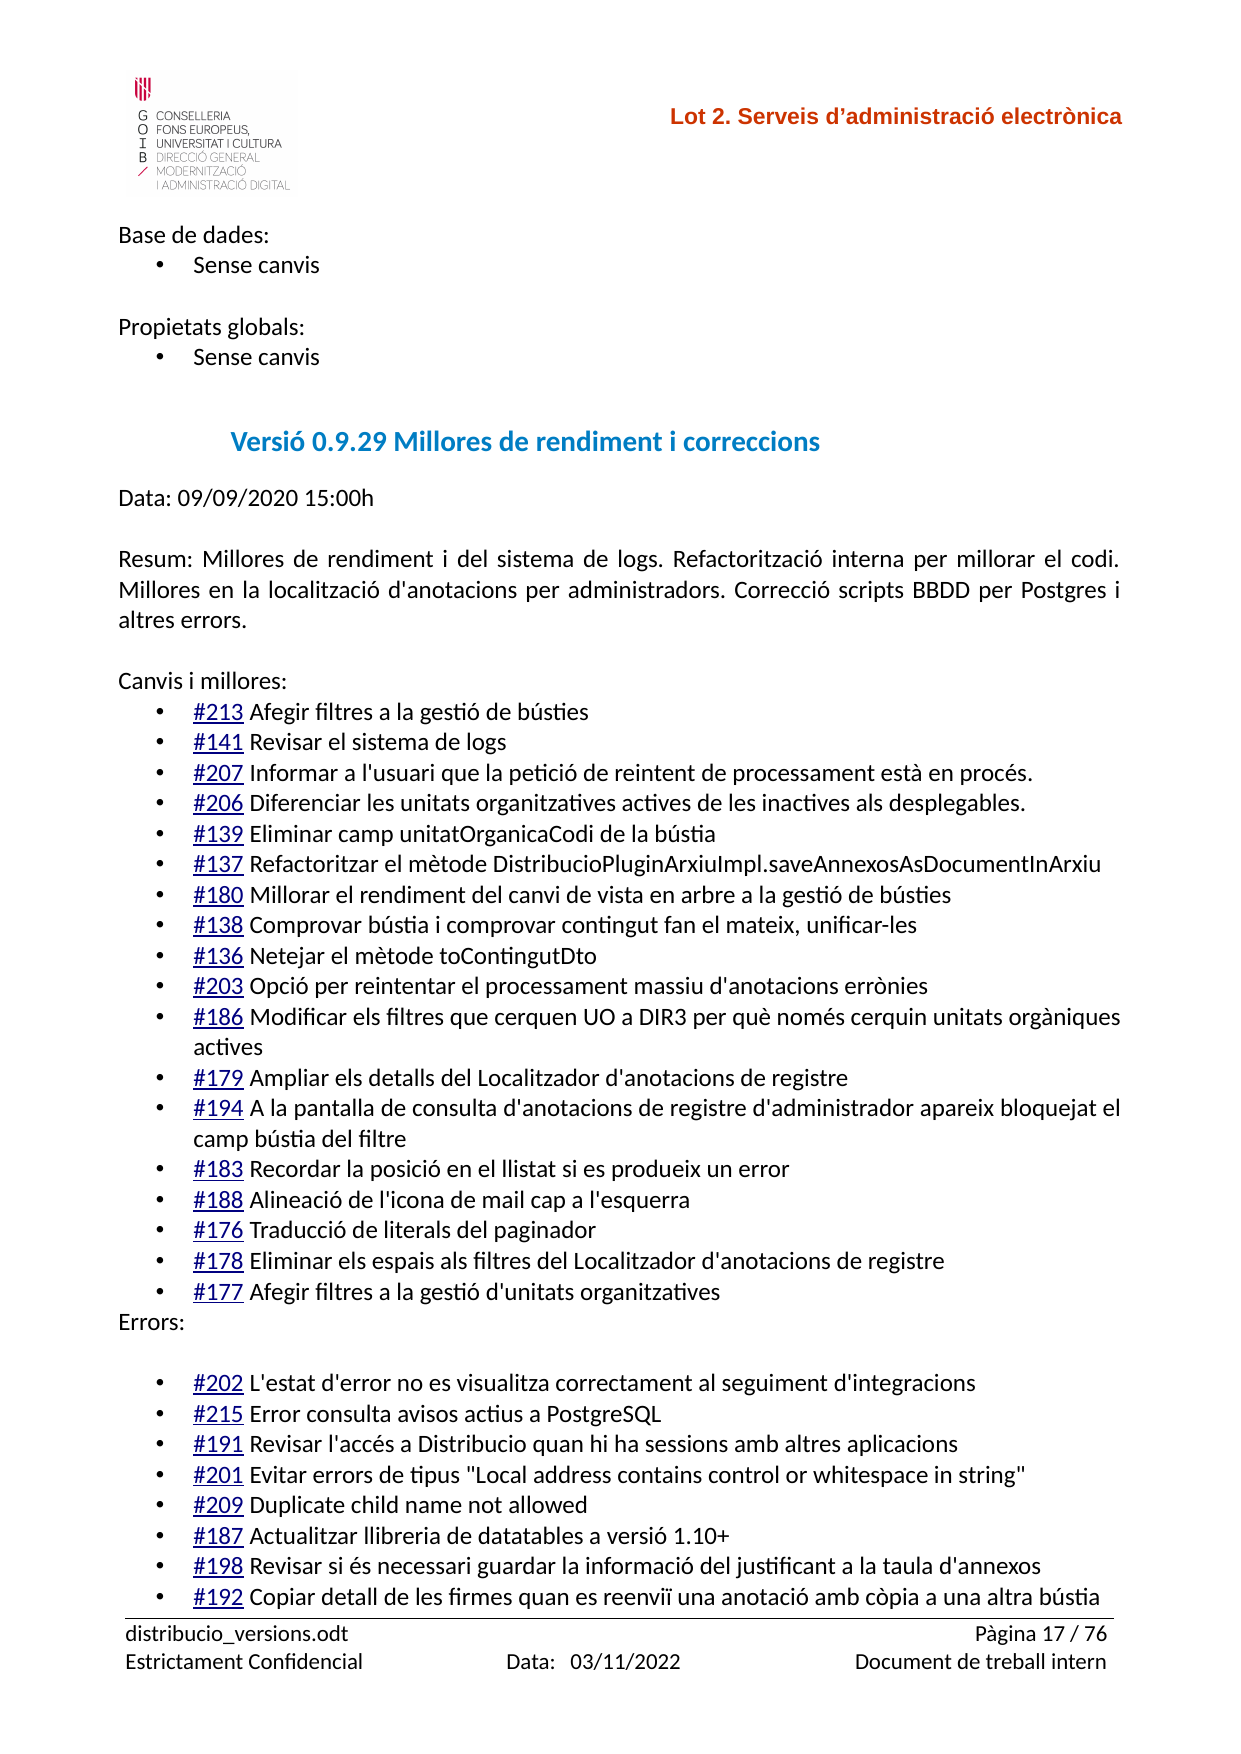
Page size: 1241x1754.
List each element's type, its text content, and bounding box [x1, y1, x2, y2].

list #198 Revisar si és necessari guardar la informació del justificant a la taula d'annexos [156, 1550, 1122, 1581]
list #201 Evitar errors de tipus "Local address contains control or whitespace in string" [156, 1459, 1122, 1489]
list #177 Afegir filtres a la gestió d'unitats organitzatives [156, 1276, 1122, 1306]
list #176 Traducció de literals del paginador [156, 1215, 1122, 1245]
list #180 Millorar el rendiment del canvi de vista en arbre a la gestió de bústies [156, 879, 1122, 909]
list #136 Netejar el mètode toContingutDto [156, 940, 1122, 971]
list #188 Alineació de l'icona de mail cap a l'esquerra [156, 1184, 1122, 1215]
text Base de dades: [118, 219, 1122, 250]
list #191 Revisar l'accés a Distribucio quan hi ha sessions amb altres aplicacions [156, 1428, 1122, 1459]
text Data: 09/09/2020 15:00h [118, 482, 1122, 513]
list #138 Comprovar bústia i comprovar contingut fan el mateix, unificar-les [156, 909, 1122, 940]
list #186 Modificar els filtres que cerquen UO a DIR3 per què només cerquin unitats orgàniques actives [156, 1001, 1122, 1062]
list #209 Duplicate child name not allowed [156, 1489, 1122, 1520]
list #178 Eliminar els espais als filtres del Localitzador d'anotacions de registre [156, 1245, 1122, 1276]
list #141 Revisar el sistema de logs [156, 726, 1122, 757]
list #139 Eliminar camp unitatOrganicaCodi de la bústia [156, 818, 1122, 848]
list #187 Actualitzar llibreria de datatables a versió 1.10+ [156, 1520, 1122, 1550]
text Canvis i millores: [118, 665, 1122, 696]
list #194 A la pantalla de consulta d'anotacions de registre d'administrador apareix bloquejat el camp bústia del filtre [156, 1093, 1122, 1154]
list #179 Ampliar els detalls del Localitzador d'anotacions de registre [156, 1062, 1122, 1093]
list Sense canvis [156, 341, 1122, 372]
list #215 Error consulta avisos actius a PostgreSQL [156, 1398, 1122, 1428]
subtitle Versió 0.9.29 Millores de rendiment i correccions [153, 423, 1122, 458]
picture [126, 70, 299, 197]
list #202 L'estat d'error no es visualitza correctament al seguiment d'integracions [156, 1367, 1122, 1398]
list Sense canvis [156, 250, 1122, 280]
list #213 Afegir filtres a la gestió de bústies [156, 696, 1122, 726]
list #206 Diferenciar les unitats organitzatives actives de les inactives als desplegables. [156, 787, 1122, 818]
list #137 Refactoritzar el mètode DistribucioPluginArxiuImpl.saveAnnexosAsDocumentInArxiu [156, 848, 1122, 879]
list #183 Recordar la posició en el llistat si es produeix un error [156, 1154, 1122, 1184]
list #203 Opció per reintentar el processament massiu d'anotacions errònies [156, 971, 1122, 1001]
text Propietats globals: [118, 311, 1122, 341]
list #207 Informar a l'usuari que la petició de reintent de processament està en procés. [156, 757, 1122, 787]
list #192 Copiar detall de les firmes quan es reenviï una anotació amb còpia a una altra bústia [156, 1581, 1122, 1611]
text Resum: Millores de rendiment i del sistema de logs. Refactorització interna per millorar el codi. Millores en la localització d'anotacions per administradors. Correcció scripts BBDD per Postgres i altres errors. [118, 543, 1122, 635]
text Errors: [118, 1306, 1122, 1337]
